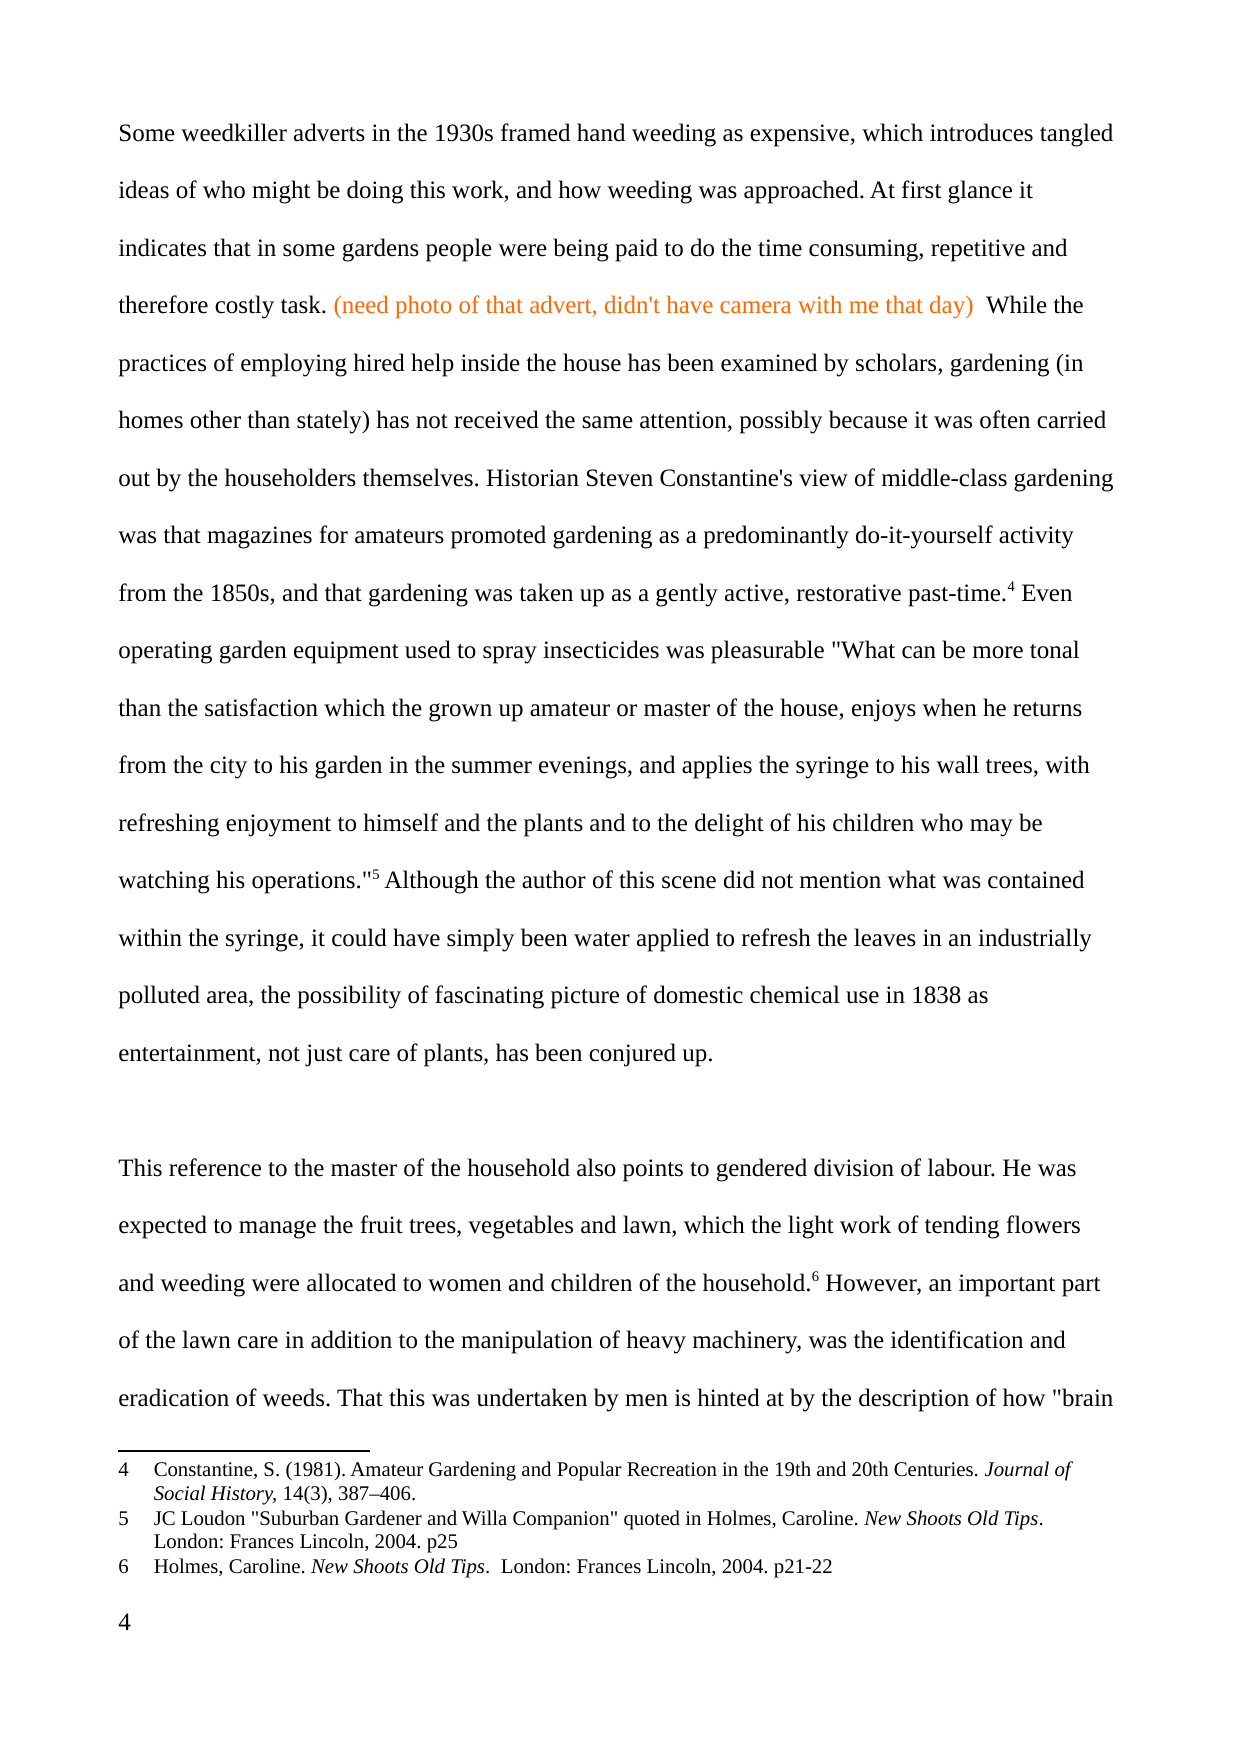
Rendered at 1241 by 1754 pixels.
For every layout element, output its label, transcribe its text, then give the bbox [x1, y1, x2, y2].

text This reference to the master of the household also points to gendered division of labour. He was expected to manage the fruit trees, vegetables and lawn, which the light work of tending flowers and weeding were allocated to women and children of the household. However, an important part of the lawn care in addition to the manipulation of heavy machinery, was the identification and eradication of weeds. That this was undertaken by men is hinted at by the description of how "brain [118, 1153, 1122, 1412]
text Some weedkiller adverts in the 1930s framed hand weeding as expensive, which introduces tangled ideas of who might be doing this work, and how weeding was approached. At first glance it indicates that in some gardens people were being paid to do the time consuming, repetitive and therefore costly task. (need photo of that advert, didn't have camera with me that day) While the practices of employing hired help inside the house has been examined by scholars, gardening (in homes other than stately) has not received the same attention, possibly because it was often carried out by the householders themselves. Historian Steven Constantine's view of middle-class gardening was that magazines for amateurs promoted gardening as a predominantly do-it-yourself activity from the 1850s, and that gardening was taken up as a gently active, restorative past-time. Even operating garden equipment used to spray insecticides was pleasurable "What can be more tonal than the satisfaction which the grown up amateur or master of the house, enjoys when he returns from the city to his garden in the summer evenings, and applies the syringe to his wall trees, with refreshing enjoyment to himself and the plants and to the delight of his children who may be watching his operations." Although the author of this scene did not mention what was contained within the syringe, it could have simply been water applied to refresh the leaves in an industrially polluted area, the possibility of fascinating picture of domestic chemical use in 1838 as entertainment, not just care of plants, has been conjured up. [118, 118, 1122, 1067]
text Holmes, Caroline. New Shoots Old Tips. London: Frances Lincoln, 2004. p21-22 [118, 1553, 1122, 1578]
text Constantine, S. (1981). Amateur Gardening and Popular Recreation in the 19th and 20th Centuries. Journal of Social History, 14(3), 387–406. [118, 1457, 1122, 1505]
text JC Loudon "Suburban Gardener and Willa Companion" quoted in Holmes, Caroline. New Shoots Old Tips. London: Frances Lincoln, 2004. p25 [118, 1505, 1122, 1553]
